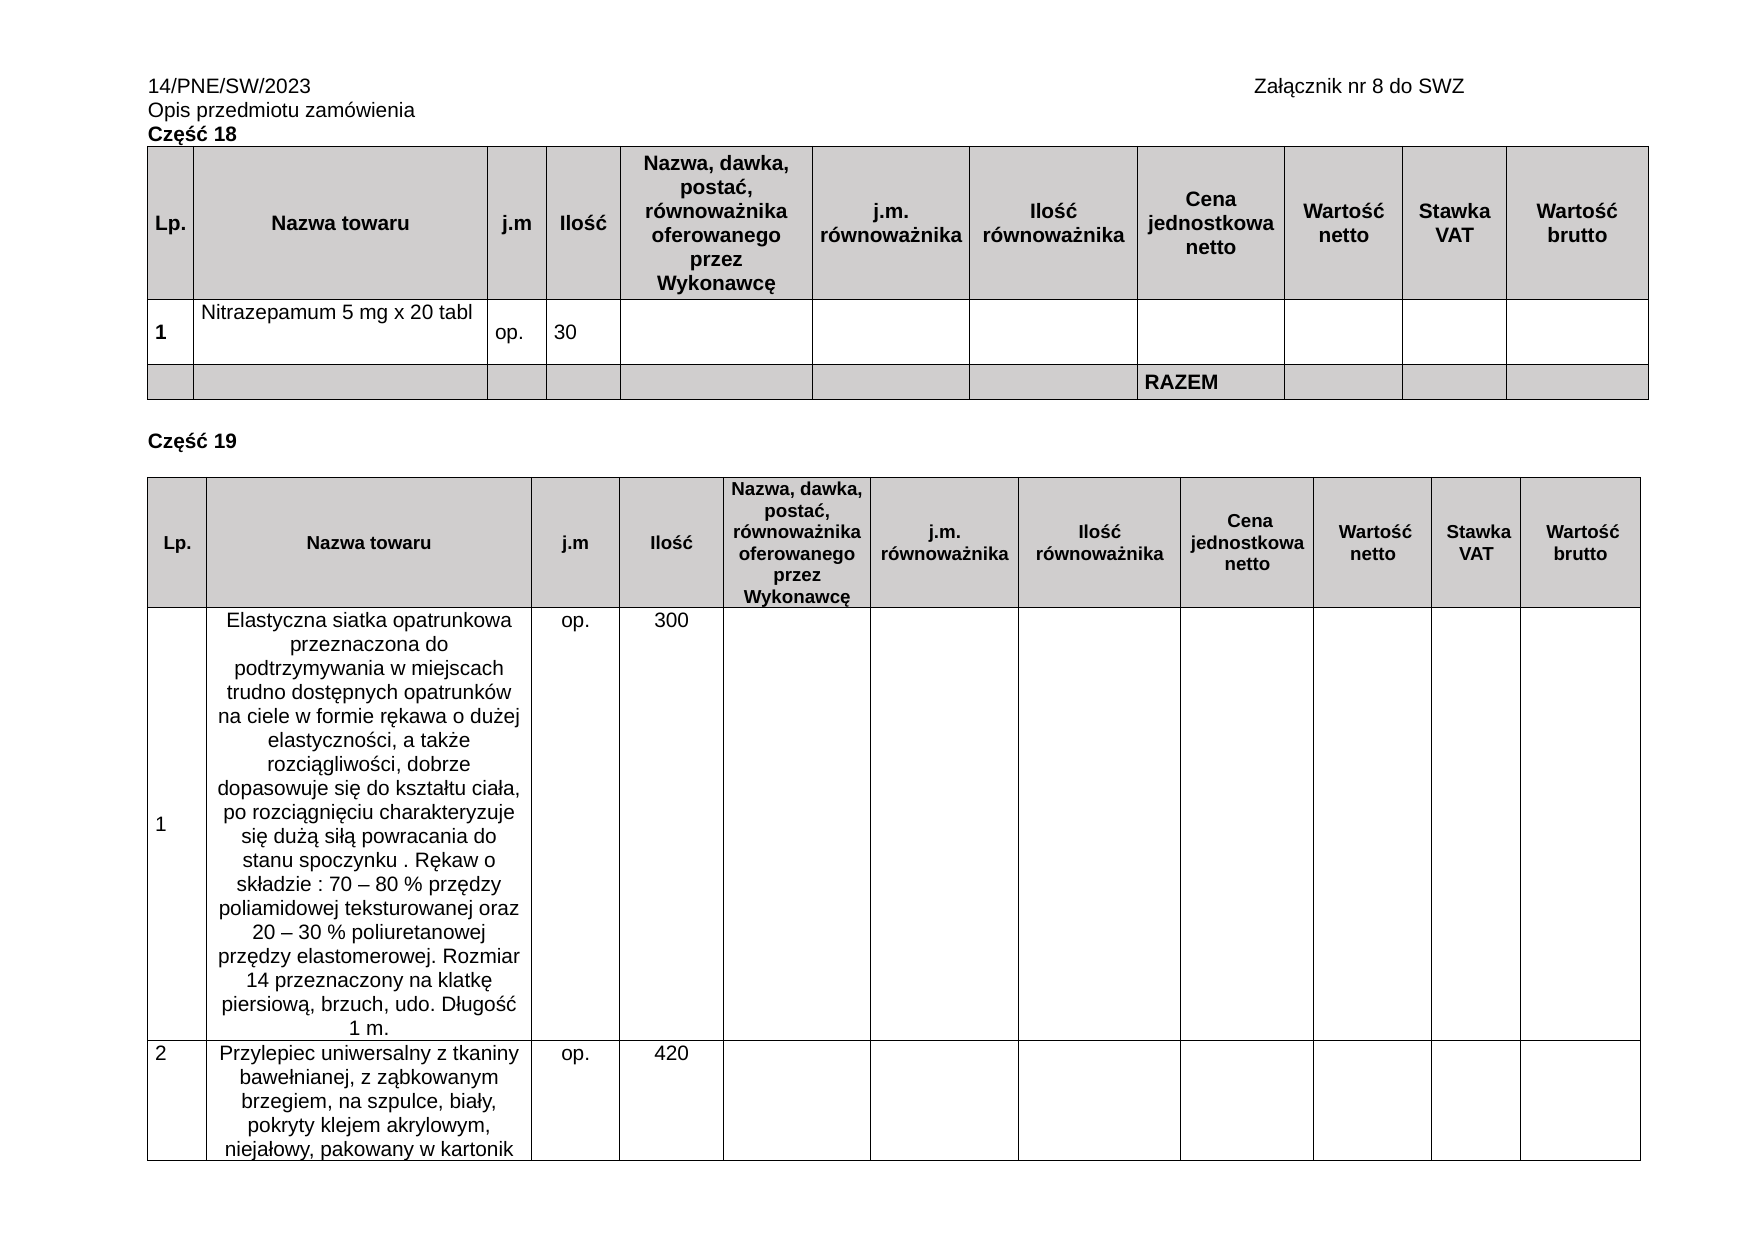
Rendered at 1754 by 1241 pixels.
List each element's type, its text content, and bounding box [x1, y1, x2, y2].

table_header Lp. [148, 147, 193, 299]
table_cell op. [532, 608, 619, 1039]
table_cell [1507, 365, 1648, 399]
table_cell [871, 608, 1018, 1039]
table_header j.m. równoważnika [871, 478, 1018, 607]
table_cell [1314, 608, 1431, 1039]
table_cell [813, 300, 969, 363]
table_cell [871, 1041, 1018, 1160]
table_cell [970, 300, 1137, 363]
table_cell 2 [148, 1041, 206, 1160]
table_header Nazwa, dawka, postać, równoważnika oferowanego przez Wykonawcę [724, 478, 870, 607]
table_cell [1019, 1041, 1180, 1160]
table_cell 1 [148, 300, 193, 363]
table_cell Nitrazepamum 5 mg x 20 tabl [194, 300, 487, 363]
table_cell [724, 608, 870, 1039]
table_header Wartość brutto [1507, 147, 1648, 299]
table_cell [1285, 300, 1402, 363]
table_cell [621, 365, 812, 399]
table_cell 420 [620, 1041, 723, 1160]
table_cell RAZEM [1138, 365, 1284, 399]
table_cell [1138, 300, 1284, 363]
table_cell [488, 365, 546, 399]
table_header Ilość równoważnika [970, 147, 1137, 299]
table_cell 30 [547, 300, 620, 363]
table_header Cena jednostkowa netto [1181, 478, 1313, 607]
table_cell 1 [148, 608, 206, 1039]
table_cell [621, 300, 812, 363]
table_header Ilość równoważnika [1019, 478, 1180, 607]
table_header Wartość brutto [1521, 478, 1640, 607]
table_cell [1403, 300, 1506, 363]
table_header Wartość netto [1314, 478, 1431, 607]
table_cell [1181, 608, 1313, 1039]
table_cell [970, 365, 1137, 399]
table_header Ilość [620, 478, 723, 607]
table_header Wartość netto [1285, 147, 1402, 299]
table_cell [1507, 300, 1648, 363]
table_header Ilość [547, 147, 620, 299]
text Część 18 [148, 122, 1606, 146]
table_cell 300 [620, 608, 723, 1039]
table_cell [1285, 365, 1402, 399]
table_cell [1403, 365, 1506, 399]
table_cell Przylepiec uniwersalny z tkaniny bawełnianej, z ząbkowanym brzegiem, na szpulce, biały, pokryty klejem akrylowym, niejałowy, pakowany w kartonik [207, 1041, 531, 1160]
table_cell [1521, 608, 1640, 1039]
table_cell [1521, 1041, 1640, 1160]
table_cell [813, 365, 969, 399]
table_cell [1019, 608, 1180, 1039]
table_cell [724, 1041, 870, 1160]
table_header Cena jednostkowa netto [1138, 147, 1284, 299]
table_header Nazwa, dawka, postać, równoważnika oferowanego przez Wykonawcę [621, 147, 812, 299]
table_cell [1181, 1041, 1313, 1160]
table_header Nazwa towaru [207, 478, 531, 607]
table_cell op. [532, 1041, 619, 1160]
table_cell [1432, 608, 1520, 1039]
table_header j.m [488, 147, 546, 299]
text Część 19 [148, 429, 1606, 453]
table_header Stawka VAT [1403, 147, 1506, 299]
table_cell [1314, 1041, 1431, 1160]
table_cell [194, 365, 487, 399]
table_header Lp. [148, 478, 206, 607]
table_header Stawka VAT [1432, 478, 1520, 607]
table_header Nazwa towaru [194, 147, 487, 299]
table_header j.m. równoważnika [813, 147, 969, 299]
table_cell Elastyczna siatka opatrunkowa przeznaczona do podtrzymywania w miejscach trudno dostępnych opatrunków na ciele w formie rękawa o dużej elastyczności, a także rozciągliwości, dobrze dopasowuje się do kształtu ciała, po rozciągnięciu charakteryzuje się dużą siłą powracania do stanu spoczynku . Rękaw o składzie : 70 – 80 % przędzy poliamidowej teksturowanej oraz 20 – 30 % poliuretanowej przędzy elastomerowej. Rozmiar 14 przeznaczony na klatkę piersiową, brzuch, udo. Długość 1 m. [207, 608, 531, 1039]
table_cell [148, 365, 193, 399]
table_cell op. [488, 300, 546, 363]
table_header j.m [532, 478, 619, 607]
table_cell [1432, 1041, 1520, 1160]
table_cell [547, 365, 620, 399]
